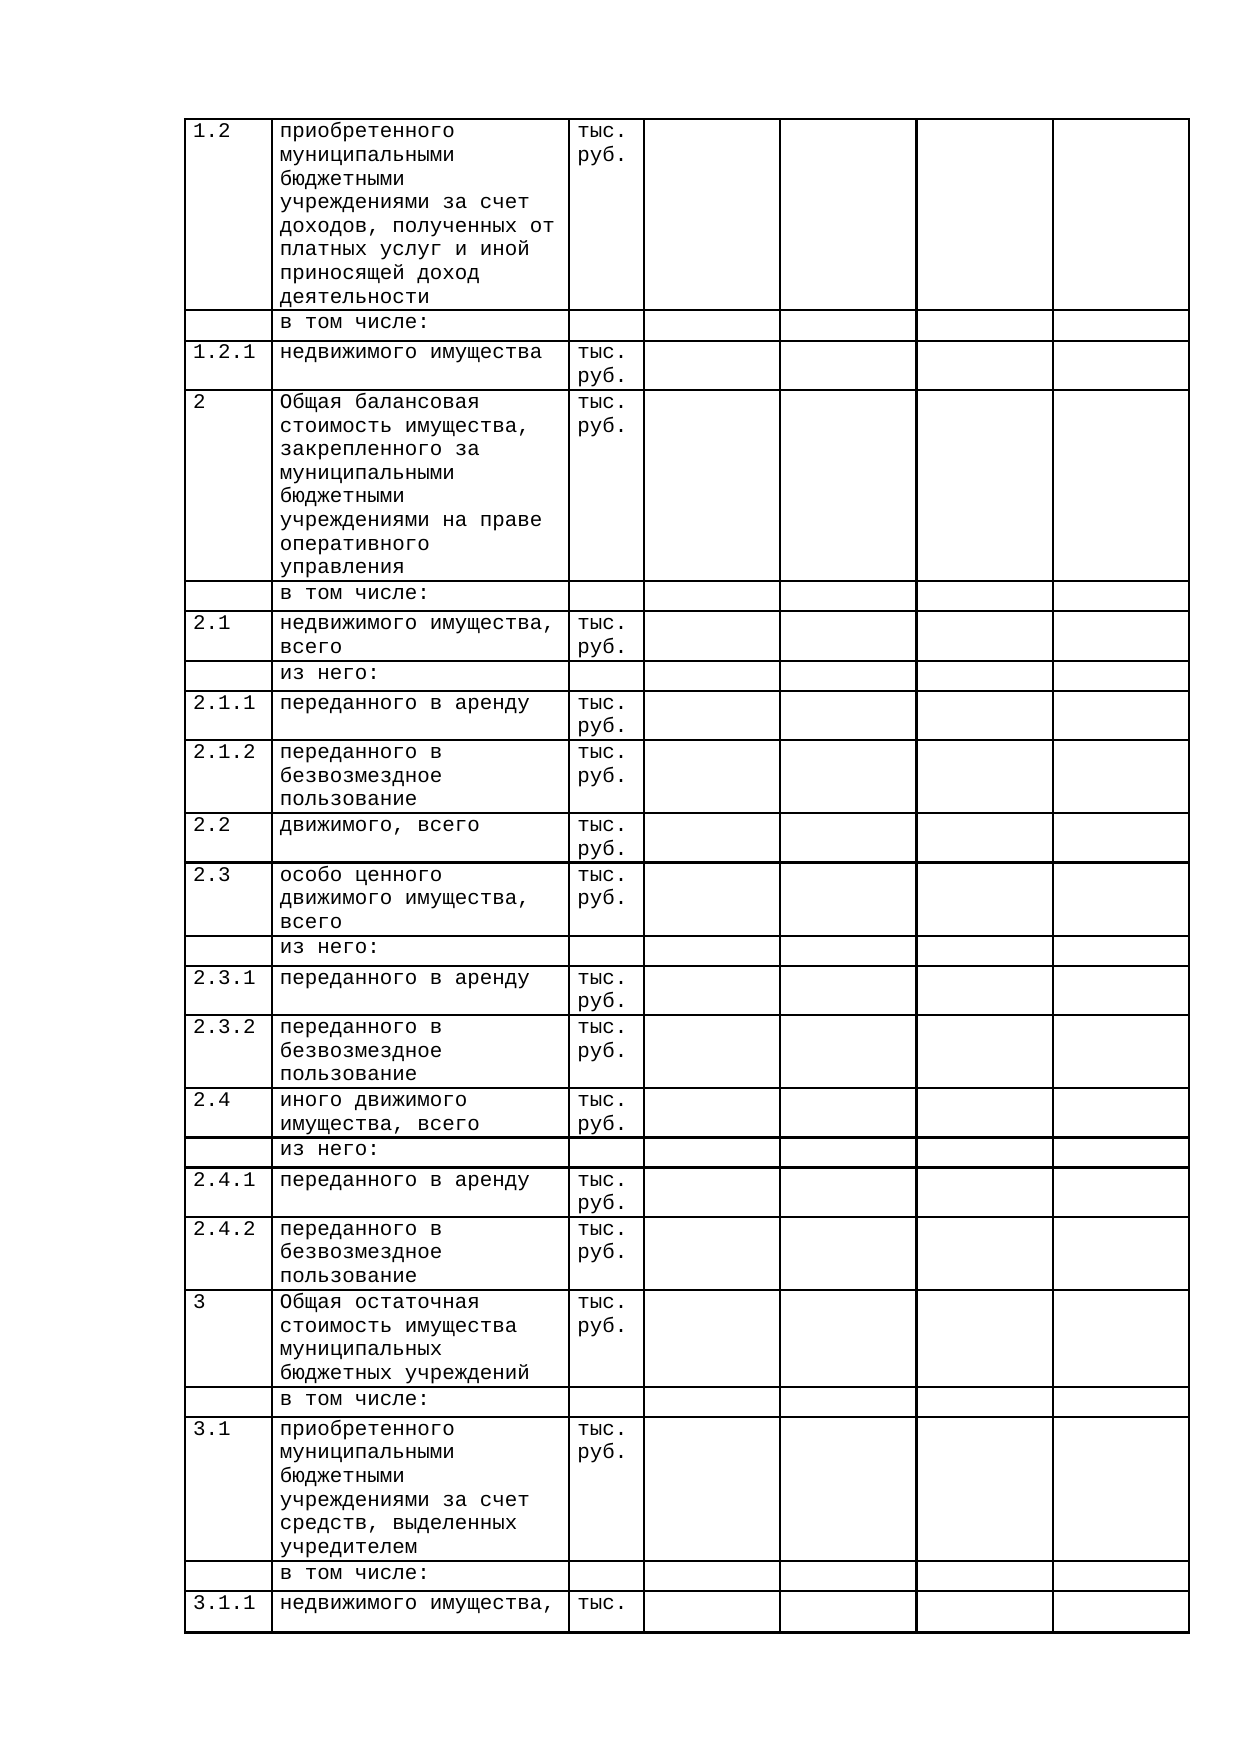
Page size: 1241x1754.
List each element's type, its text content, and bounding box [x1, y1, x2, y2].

table_cell [781, 741, 915, 812]
table_cell [918, 342, 1052, 389]
table_cell тыс. руб. [570, 391, 643, 580]
table_cell [645, 662, 779, 690]
table_cell [918, 1388, 1052, 1416]
table_cell недвижимого имущества [273, 342, 568, 389]
table_cell [1054, 342, 1188, 389]
table_cell [918, 1218, 1052, 1289]
table_cell [645, 937, 779, 964]
table_cell [781, 1169, 915, 1216]
table_cell тыс. руб. [570, 1291, 643, 1386]
table_cell [645, 1592, 779, 1631]
table_cell [1054, 311, 1188, 339]
table_cell [918, 967, 1052, 1014]
table_cell тыс. руб. [570, 692, 643, 739]
table_cell [186, 1139, 271, 1166]
table_cell из него: [273, 937, 568, 964]
table_cell тыс. руб. [570, 1169, 643, 1216]
table_cell [781, 1218, 915, 1289]
table_cell [781, 1016, 915, 1087]
table_cell переданного в безвозмездное пользование [273, 1218, 568, 1289]
table_cell тыс. руб. [570, 1218, 643, 1289]
table_cell [918, 1139, 1052, 1166]
table_cell [1054, 120, 1188, 309]
table_cell [1054, 1418, 1188, 1559]
table_cell 2.1 [186, 612, 271, 659]
table_cell [645, 814, 779, 861]
table_cell [781, 1388, 915, 1416]
table_cell [186, 937, 271, 964]
table_cell [1054, 662, 1188, 690]
table_cell переданного в аренду [273, 692, 568, 739]
table_cell [1054, 582, 1188, 610]
table_cell тыс. руб. [570, 120, 643, 309]
table_cell [645, 120, 779, 309]
table_cell 2.3 [186, 864, 271, 934]
table_cell [1054, 1169, 1188, 1216]
table_cell 3.1 [186, 1418, 271, 1559]
table_cell [781, 967, 915, 1014]
table_cell [186, 311, 271, 339]
table_cell 1.2.1 [186, 342, 271, 389]
table_cell [186, 1388, 271, 1416]
table_cell [1054, 967, 1188, 1014]
table_cell тыс. руб. [570, 342, 643, 389]
table_cell движимого, всего [273, 814, 568, 861]
table_cell [918, 120, 1052, 309]
table_cell [645, 1218, 779, 1289]
table_cell 2.1.2 [186, 741, 271, 812]
table_cell [1054, 741, 1188, 812]
table_cell приобретенного муниципальными бюджетными учреждениями за счет доходов, полученных от платных услуг и иной приносящей доход деятельности [273, 120, 568, 309]
table_cell [918, 692, 1052, 739]
table_cell [645, 342, 779, 389]
table_cell [781, 582, 915, 610]
table_cell [645, 864, 779, 934]
table_cell [1054, 391, 1188, 580]
table_cell [570, 937, 643, 964]
table_cell [781, 937, 915, 964]
table_cell переданного в аренду [273, 1169, 568, 1216]
table_cell переданного в безвозмездное пользование [273, 1016, 568, 1087]
table_cell [1054, 814, 1188, 861]
table_cell недвижимого имущества, [273, 1592, 568, 1631]
table_cell [645, 967, 779, 1014]
table_cell [1054, 1016, 1188, 1087]
table_cell [781, 1418, 915, 1559]
table_cell [645, 1418, 779, 1559]
table_cell 2.2 [186, 814, 271, 861]
table_cell из него: [273, 1139, 568, 1166]
table_cell [570, 662, 643, 690]
table_cell [645, 582, 779, 610]
table_cell Общая балансовая стоимость имущества, закрепленного за муниципальными бюджетными учреждениями на праве оперативного управления [273, 391, 568, 580]
table_cell 2.4.1 [186, 1169, 271, 1216]
table_cell [781, 662, 915, 690]
table_cell [186, 662, 271, 690]
table_cell тыс. руб. [570, 967, 643, 1014]
table_cell [570, 1388, 643, 1416]
table_cell [1054, 864, 1188, 934]
table_cell тыс. руб. [570, 1016, 643, 1087]
table_cell [1054, 937, 1188, 964]
table_cell [918, 1089, 1052, 1136]
table_cell Общая остаточная стоимость имущества муниципальных бюджетных учреждений [273, 1291, 568, 1386]
table_cell [570, 311, 643, 339]
table_cell [918, 311, 1052, 339]
table_cell переданного в аренду [273, 967, 568, 1014]
table_cell тыс. руб. [570, 1418, 643, 1559]
table_cell 2.3.1 [186, 967, 271, 1014]
table_cell [781, 1089, 915, 1136]
table_cell [645, 1291, 779, 1386]
table_cell [918, 814, 1052, 861]
table_cell [645, 1388, 779, 1416]
table_cell в том числе: [273, 582, 568, 610]
table_cell из него: [273, 662, 568, 690]
table_cell [645, 1169, 779, 1216]
table_cell [918, 864, 1052, 934]
table_cell 3.1.1 [186, 1592, 271, 1631]
table_cell [645, 1016, 779, 1087]
table_cell [1054, 1139, 1188, 1166]
table_cell [918, 612, 1052, 659]
table_cell [645, 612, 779, 659]
table_cell [1054, 1592, 1188, 1631]
table_cell [781, 1291, 915, 1386]
table_cell [645, 1089, 779, 1136]
table_cell [918, 741, 1052, 812]
table_cell в том числе: [273, 311, 568, 339]
table_cell тыс. руб. [570, 1089, 643, 1136]
table_cell [781, 864, 915, 934]
table_cell [645, 311, 779, 339]
table_cell тыс. руб. [570, 814, 643, 861]
table_cell 2.4.2 [186, 1218, 271, 1289]
table_cell [918, 662, 1052, 690]
table_cell 2.4 [186, 1089, 271, 1136]
table_cell [781, 120, 915, 309]
table_cell [186, 1562, 271, 1590]
table_cell иного движимого имущества, всего [273, 1089, 568, 1136]
table_cell [1054, 1218, 1188, 1289]
table_cell [918, 582, 1052, 610]
table_cell [918, 1169, 1052, 1216]
table_cell 1.2 [186, 120, 271, 309]
table_cell [1054, 1089, 1188, 1136]
table_cell [570, 582, 643, 610]
table_cell тыс. руб. [570, 741, 643, 812]
table_cell в том числе: [273, 1562, 568, 1590]
table_cell [781, 311, 915, 339]
table_cell тыс. [570, 1592, 643, 1631]
table_cell [918, 1016, 1052, 1087]
table_cell [781, 1139, 915, 1166]
table_cell 2.1.1 [186, 692, 271, 739]
table_cell тыс. руб. [570, 864, 643, 934]
table_cell [1054, 612, 1188, 659]
table_cell [781, 1562, 915, 1590]
table_cell [1054, 692, 1188, 739]
table_cell [781, 692, 915, 739]
table_cell [645, 692, 779, 739]
table_cell [186, 582, 271, 610]
table_cell 3 [186, 1291, 271, 1386]
table_cell [918, 1592, 1052, 1631]
table_cell [918, 1418, 1052, 1559]
table_cell [1054, 1388, 1188, 1416]
table_cell [781, 1592, 915, 1631]
table_cell недвижимого имущества, всего [273, 612, 568, 659]
table_cell [781, 612, 915, 659]
table_cell [1054, 1562, 1188, 1590]
table_cell переданного в безвозмездное пользование [273, 741, 568, 812]
table_cell [918, 1562, 1052, 1590]
table_cell [918, 937, 1052, 964]
table_cell 2 [186, 391, 271, 580]
table_cell [781, 391, 915, 580]
table_cell [918, 391, 1052, 580]
table_cell особо ценного движимого имущества, всего [273, 864, 568, 934]
table_cell 2.3.2 [186, 1016, 271, 1087]
table_cell [570, 1562, 643, 1590]
table_cell [645, 741, 779, 812]
table_cell в том числе: [273, 1388, 568, 1416]
table_cell приобретенного муниципальными бюджетными учреждениями за счет средств, выделенных учредителем [273, 1418, 568, 1559]
table_cell [1054, 1291, 1188, 1386]
table_cell [781, 342, 915, 389]
table_cell [570, 1139, 643, 1166]
table_cell тыс. руб. [570, 612, 643, 659]
table_cell [781, 814, 915, 861]
table_cell [918, 1291, 1052, 1386]
table_cell [645, 1139, 779, 1166]
table_cell [645, 391, 779, 580]
table_cell [645, 1562, 779, 1590]
